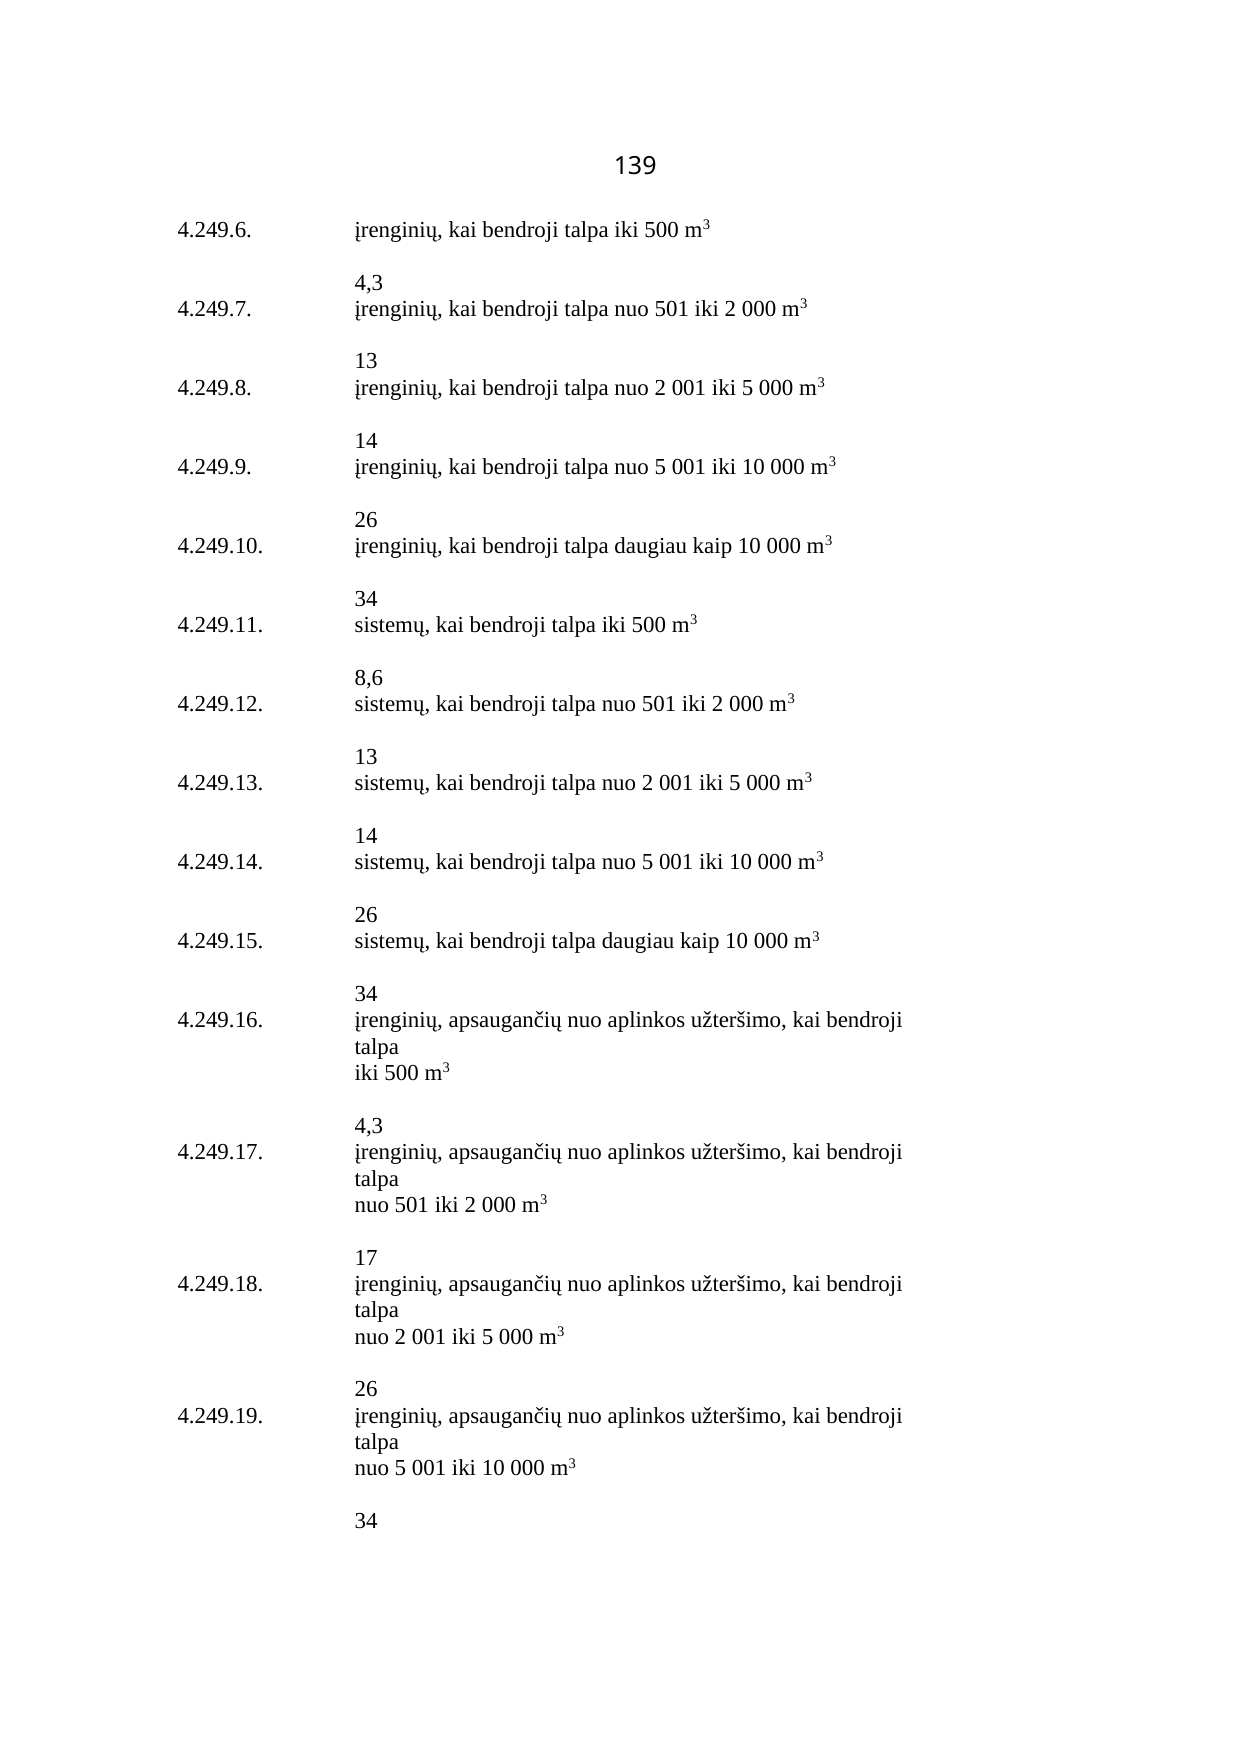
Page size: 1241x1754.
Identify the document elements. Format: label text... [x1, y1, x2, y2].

text 4.249.16. įrenginių, apsaugančių nuo aplinkos užteršimo, kai bendroji talpa [177, 1006, 945, 1059]
text 4.249.7. įrenginių, kai bendroji talpa nuo 501 iki 2 000 m3 13 [177, 295, 945, 374]
text 4.249.6. įrenginių, kai bendroji talpa iki 500 m3 4,3 [177, 216, 945, 295]
text 4.249.8. įrenginių, kai bendroji talpa nuo 2 001 iki 5 000 m3 14 [177, 374, 945, 453]
text nuo 5 001 iki 10 000 m3 34 [354, 1454, 945, 1533]
text 4.249.13. sistemų, kai bendroji talpa nuo 2 001 iki 5 000 m3 14 [177, 769, 945, 848]
text 4.249.17. įrenginių, apsaugančių nuo aplinkos užteršimo, kai bendroji talpa [177, 1138, 945, 1191]
text 4.249.15. sistemų, kai bendroji talpa daugiau kaip 10 000 m3 34 [177, 927, 945, 1006]
text 4.249.14. sistemų, kai bendroji talpa nuo 5 001 iki 10 000 m3 26 [177, 848, 945, 927]
text 4.249.12. sistemų, kai bendroji talpa nuo 501 iki 2 000 m3 13 [177, 690, 945, 769]
text iki 500 m3 4,3 [354, 1059, 945, 1138]
text 4.249.11. sistemų, kai bendroji talpa iki 500 m3 8,6 [177, 611, 945, 690]
text 4.249.18. įrenginių, apsaugančių nuo aplinkos užteršimo, kai bendroji talpa [177, 1270, 945, 1323]
text 4.249.10. įrenginių, kai bendroji talpa daugiau kaip 10 000 m3 34 [177, 532, 945, 611]
text 4.249.9. įrenginių, kai bendroji talpa nuo 5 001 iki 10 000 m3 26 [177, 453, 945, 532]
text nuo 2 001 iki 5 000 m3 26 [354, 1323, 945, 1402]
text nuo 501 iki 2 000 m3 17 [354, 1191, 945, 1270]
text 4.249.19. įrenginių, apsaugančių nuo aplinkos užteršimo, kai bendroji talpa [177, 1402, 945, 1454]
